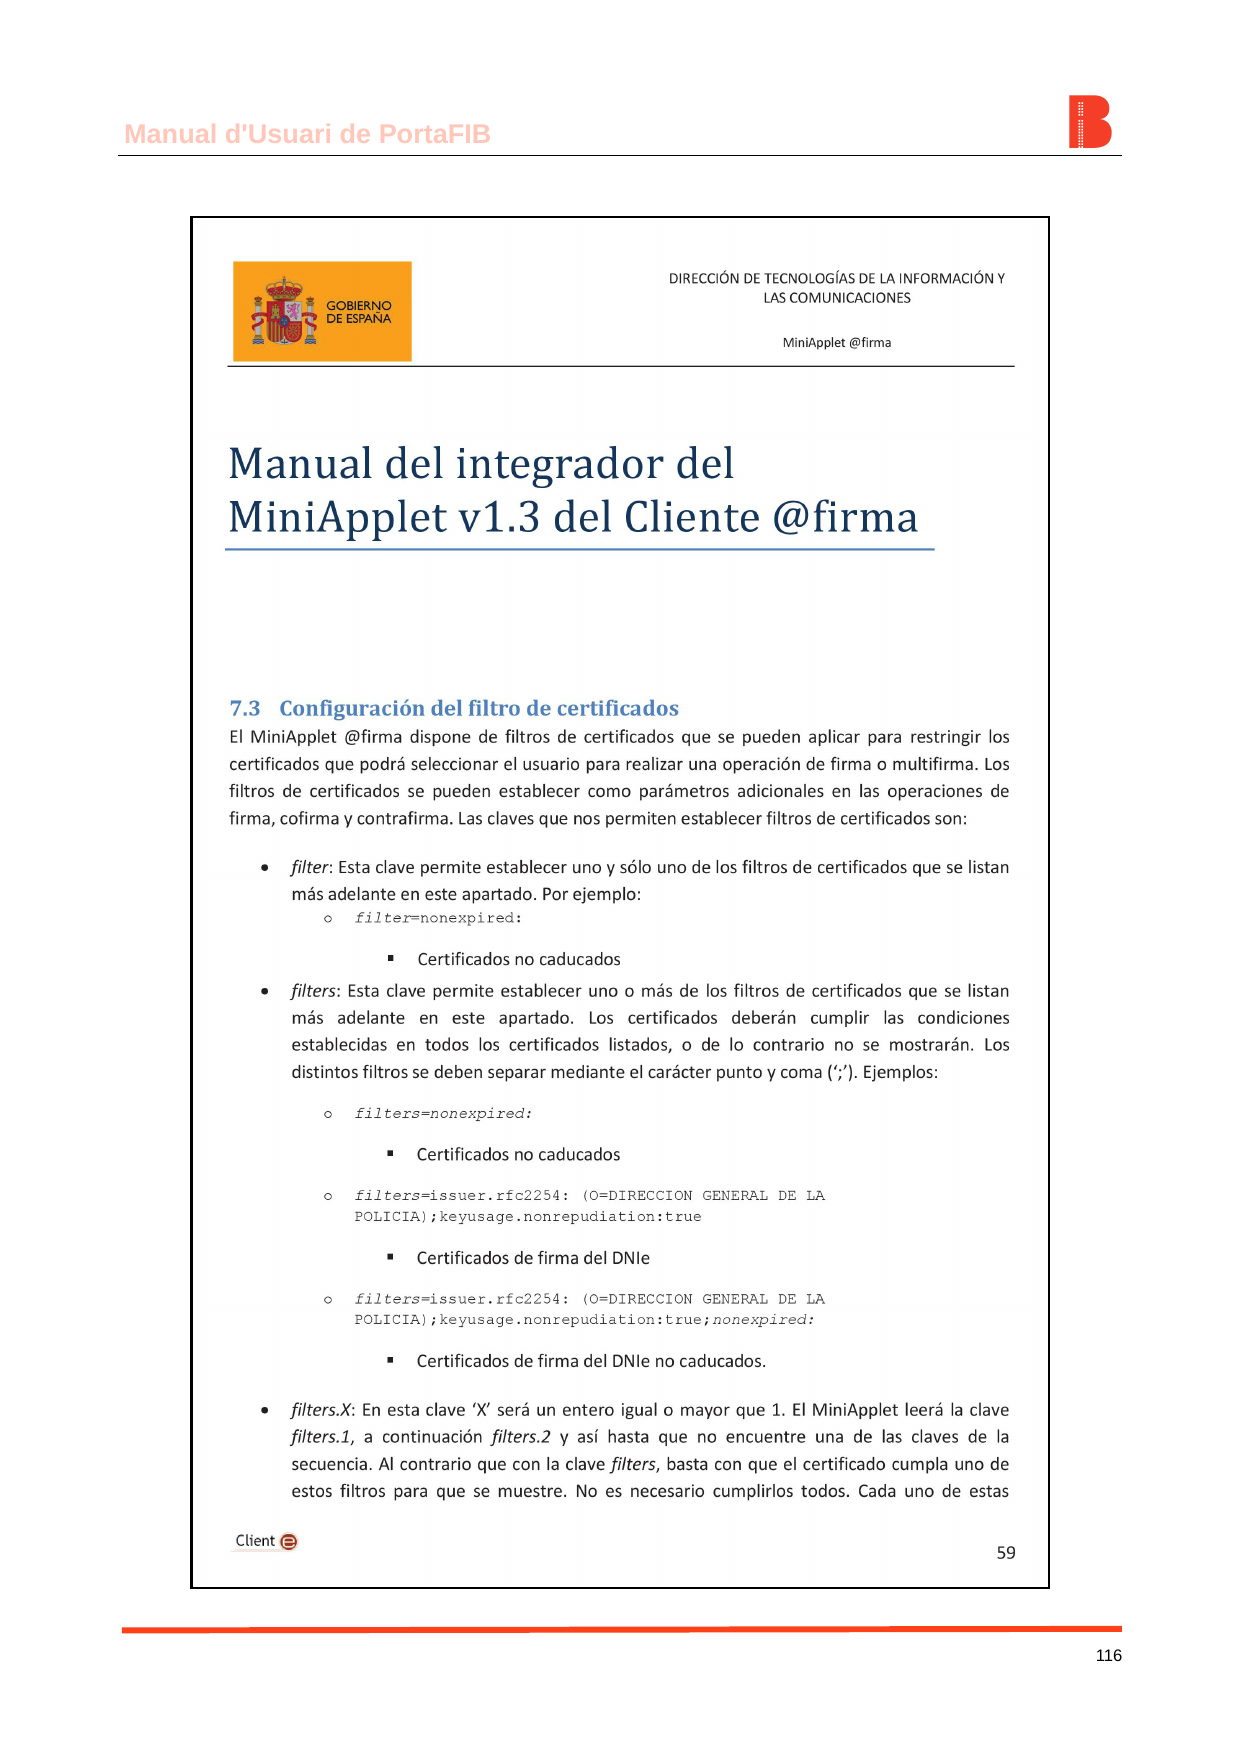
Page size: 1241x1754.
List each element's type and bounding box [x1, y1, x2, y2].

picture [1063, 94, 1117, 150]
picture [195, 220, 1045, 1585]
